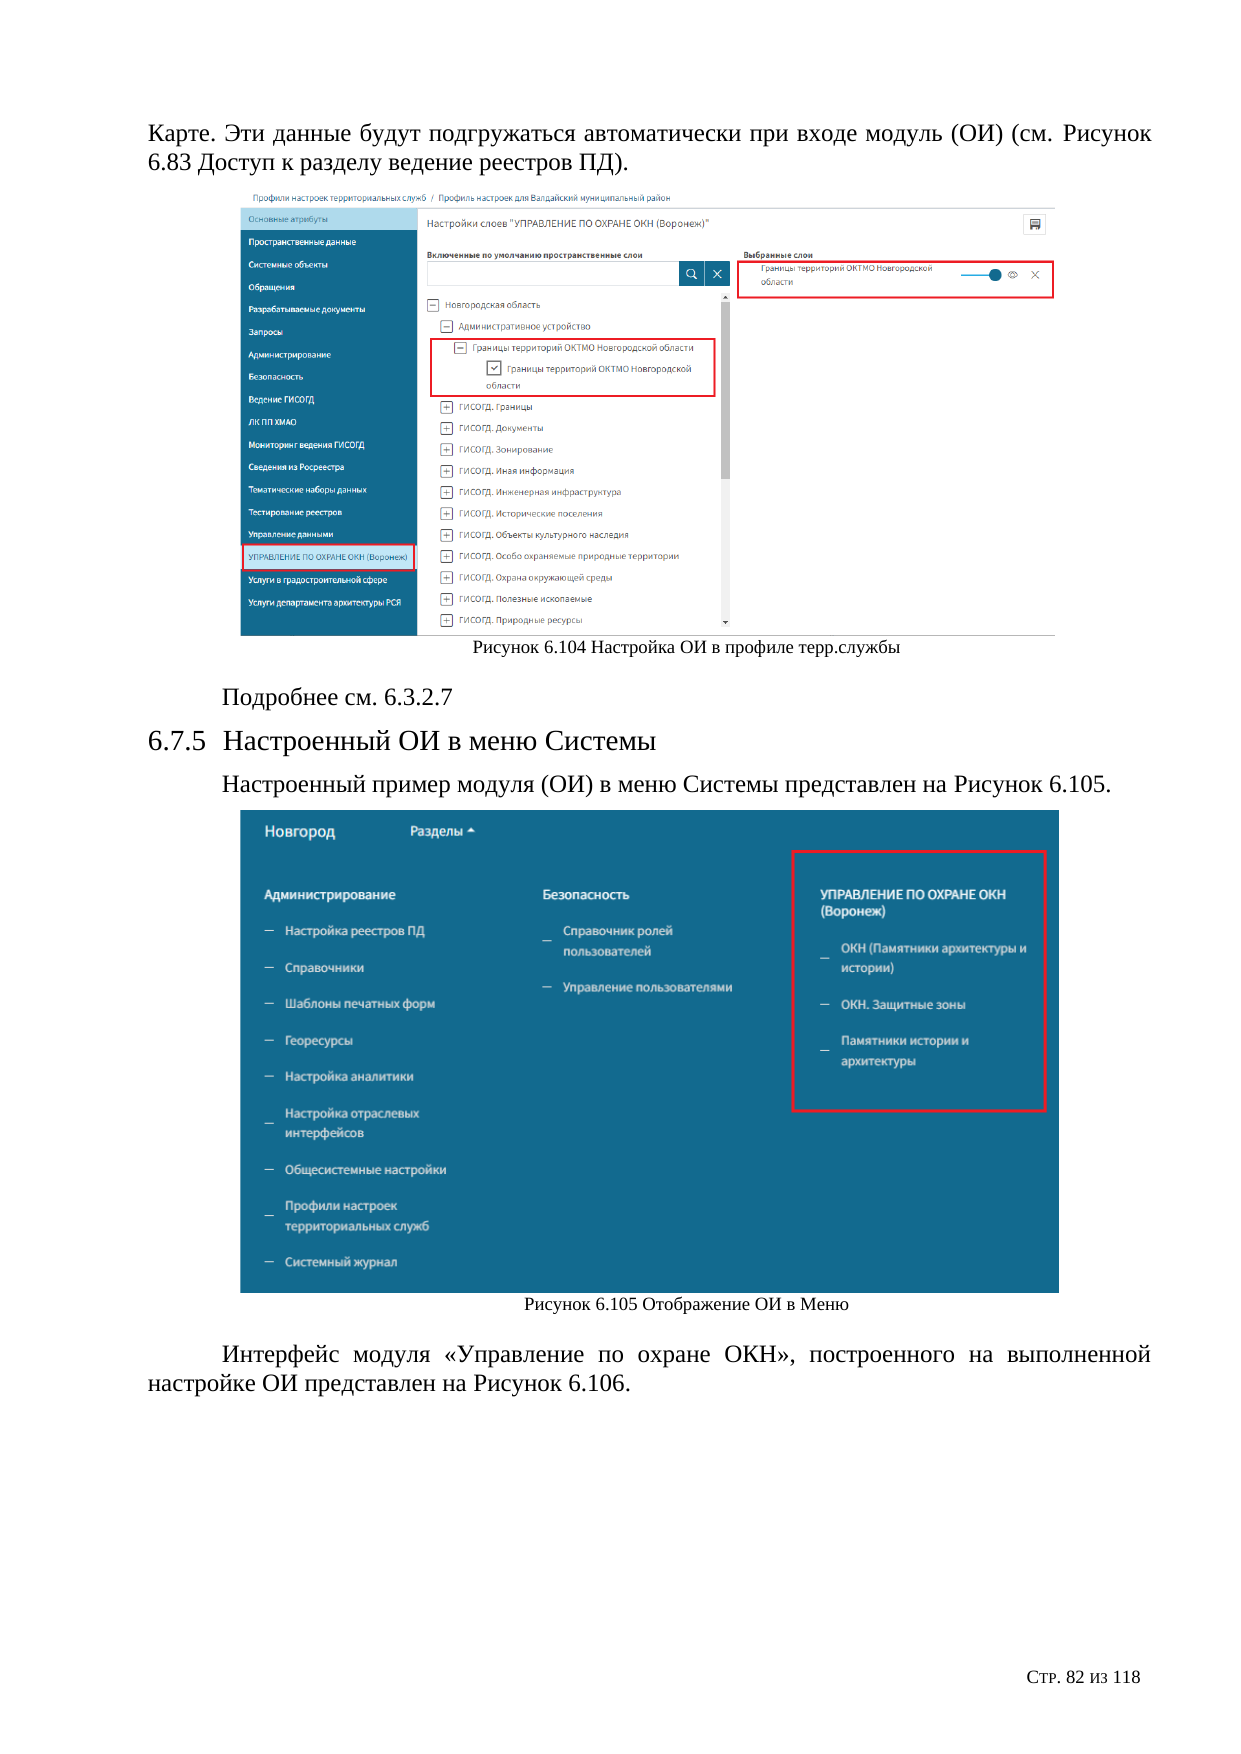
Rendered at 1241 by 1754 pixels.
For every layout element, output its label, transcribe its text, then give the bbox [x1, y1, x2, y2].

text Рисунок 6.104 Настройка ОИ в профиле терр.службы [148, 636, 1152, 657]
picture [240, 810, 1059, 1293]
text Настроенный пример модуля (ОИ) в меню Системы представлен на Рисунок 6.105. [148, 769, 1152, 798]
text Интерфейс модуля «Управление по охране ОКН», построенного на выполненной настройке ОИ представлен на Рисунок 6.106. [148, 1339, 1152, 1397]
text Рисунок 6.105 Отображение ОИ в Меню [148, 1293, 1152, 1314]
text Подробнее см. 6.3.2.7 [148, 682, 1152, 711]
picture [240, 188, 1059, 636]
subtitle Настроенный ОИ в меню Системы [148, 723, 1152, 757]
text Карте. Эти данные будут подгружаться автоматически при входе модуль (ОИ) (см. Рисунок 6.83 Доступ к разделу ведение реестров ПД). [148, 118, 1152, 176]
